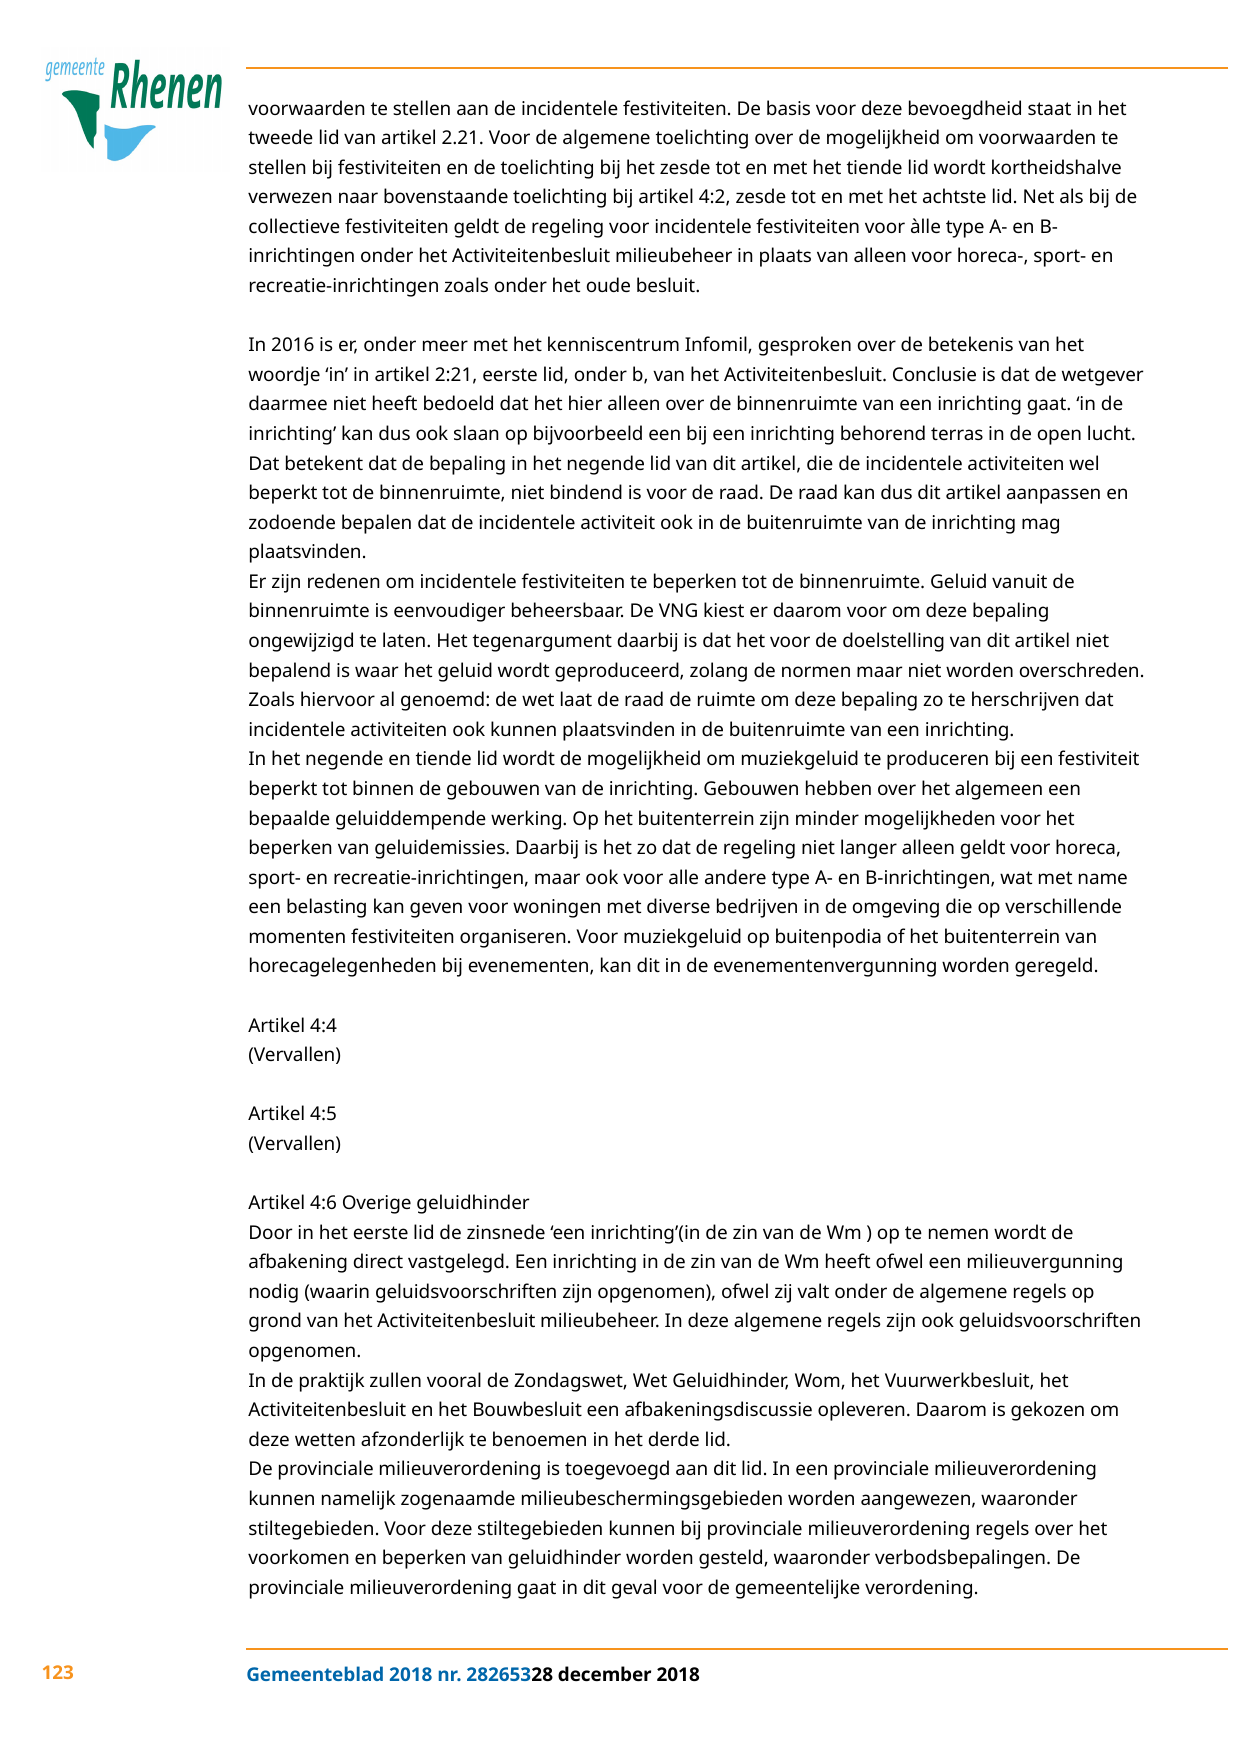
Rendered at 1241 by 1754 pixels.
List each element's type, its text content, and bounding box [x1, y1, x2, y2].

text Artikel 4:5 [248, 1101, 1152, 1126]
text In 2016 is er, onder meer met het kenniscentrum Infomil, gesproken over de betekenis van het woordje ‘in’ in artikel 2:21, eerste lid, onder b, van het Activiteitenbesluit. Conclusie is dat de wetgever daarmee niet heeft bedoeld dat het hier alleen over de binnenruimte van een inrichting gaat. ‘in de inrichting’ kan dus ook slaan op bijvoorbeeld een bij een inrichting behorend terras in de open lucht. Dat betekent dat de bepaling in het negende lid van dit artikel, die de incidentele activiteiten wel beperkt tot de binnenruimte, niet bindend is voor de raad. De raad kan dus dit artikel aanpassen en zodoende bepalen dat de incidentele activiteit ook in de buitenruimte van de inrichting mag plaatsvinden. [248, 331, 1152, 564]
text In het negende en tiende lid wordt de mogelijkheid om muziekgeluid te produceren bij een festiviteit beperkt tot binnen de gebouwen van de inrichting. Gebouwen hebben over het algemeen een bepaalde geluiddempende werking. Op het buitenterrein zijn minder mogelijkheden voor het beperken van geluidemissies. Daarbij is het zo dat de regeling niet langer alleen geldt voor horeca, sport- en recreatie-inrichtingen, maar ook voor alle andere type A- en B-inrichtingen, wat met name een belasting kan geven voor woningen met diverse bedrijven in de omgeving die op verschillende momenten festiviteiten organiseren. Voor muziekgeluid op buitenpodia of het buitenterrein van horecagelegenheden bij evenementen, kan dit in de evenementenvergunning worden geregeld. [248, 746, 1152, 978]
text Door in het eerste lid de zinsnede ‘een inrichting’(in de zin van de Wm ) op te nemen wordt de afbakening direct vastgelegd. Een inrichting in de zin van de Wm heeft ofwel een milieuvergunning nodig (waarin geluidsvoorschriften zijn opgenomen), ofwel zij valt onder de algemene regels op grond van het Activiteitenbesluit milieubeheer. In deze algemene regels zijn ook geluidsvoorschriften opgenomen. [248, 1219, 1152, 1363]
picture [41, 47, 231, 172]
text (Vervallen) [248, 1130, 1152, 1156]
text voorwaarden te stellen aan de incidentele festiviteiten. De basis voor deze bevoegdheid staat in het tweede lid van artikel 2.21. Voor de algemene toelichting over de mogelijkheid om voorwaarden te stellen bij festiviteiten en de toelichting bij het zesde tot en met het tiende lid wordt kortheidshalve verwezen naar bovenstaande toelichting bij artikel 4:2, zesde tot en met het achtste lid. Net als bij de collectieve festiviteiten geldt de regeling voor incidentele festiviteiten voor àlle type A- en B-inrichtingen onder het Activiteitenbesluit milieubeheer in plaats van alleen voor horeca-, sport- en recreatie-inrichtingen zoals onder het oude besluit. [248, 95, 1152, 298]
text (Vervallen) [248, 1041, 1152, 1067]
text De provinciale milieuverordening is toegevoegd aan dit lid. In een provinciale milieuverordening kunnen namelijk zogenaamde milieubeschermingsgebieden worden aangewezen, waaronder stiltegebieden. Voor deze stiltegebieden kunnen bij provinciale milieuverordening regels over het voorkomen en beperken van geluidhinder worden gesteld, waaronder verbodsbepalingen. De provinciale milieuverordening gaat in dit geval voor de gemeentelijke verordening. [248, 1456, 1152, 1600]
text In de praktijk zullen vooral de Zondagswet, Wet Geluidhinder, Wom, het Vuurwerkbesluit, het Activiteitenbesluit en het Bouwbesluit een afbakeningsdiscussie opleveren. Daarom is gekozen om deze wetten afzonderlijk te benoemen in het derde lid. [248, 1367, 1152, 1452]
text Er zijn redenen om incidentele festiviteiten te beperken tot de binnenruimte. Geluid vanuit de binnenruimte is eenvoudiger beheersbaar. De VNG kiest er daarom voor om deze bepaling ongewijzigd te laten. Het tegenargument daarbij is dat het voor de doelstelling van dit artikel niet bepalend is waar het geluid wordt geproduceerd, zolang de normen maar niet worden overschreden. Zoals hiervoor al genoemd: de wet laat de raad de ruimte om deze bepaling zo te herschrijven dat incidentele activiteiten ook kunnen plaatsvinden in de buitenruimte van een inrichting. [248, 568, 1152, 742]
text Artikel 4:4 [248, 1012, 1152, 1038]
text Artikel 4:6 Overige geluidhinder [248, 1189, 1152, 1215]
